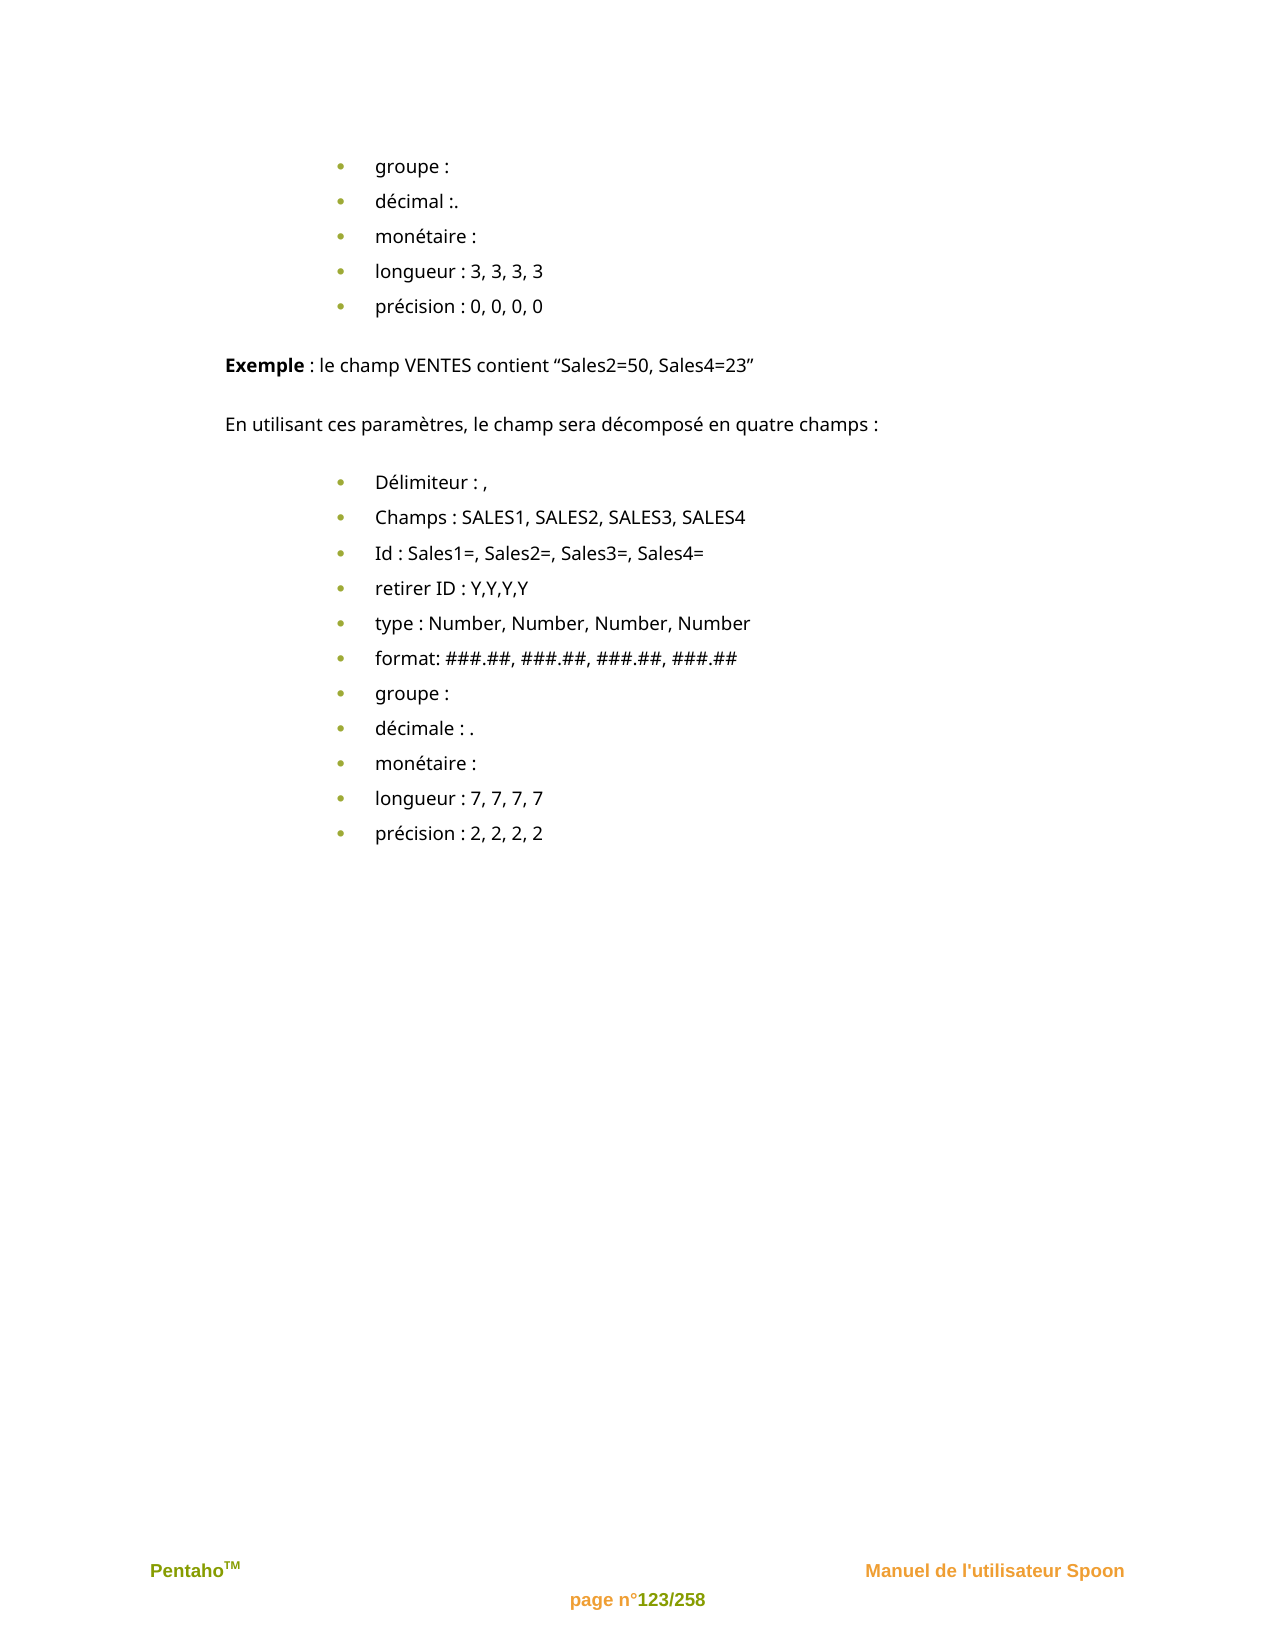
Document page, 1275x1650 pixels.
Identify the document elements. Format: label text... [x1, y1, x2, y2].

list Id : Sales1=, Sales2=, Sales3=, Sales4= [337, 537, 1125, 566]
list précision : 0, 0, 0, 0 [337, 290, 1125, 319]
list Délimiteur : , [337, 466, 1125, 496]
text En utilisant ces paramètres, le champ sera décomposé en quatre champs : [225, 408, 1125, 437]
list groupe : [337, 150, 1125, 179]
list décimal :. [337, 185, 1125, 214]
list type : Number, Number, Number, Number [337, 607, 1125, 636]
list longueur : 7, 7, 7, 7 [337, 782, 1125, 811]
list retirer ID : Y,Y,Y,Y [337, 572, 1125, 601]
list Champs : SALES1, SALES2, SALES3, SALES4 [337, 501, 1125, 531]
list monétaire : [337, 747, 1125, 776]
text Exemple : le champ VENTES contient “Sales2=50, Sales4=23” [225, 349, 1125, 378]
list format: ###.##, ###.##, ###.##, ###.## [337, 642, 1125, 671]
list longueur : 3, 3, 3, 3 [337, 255, 1125, 284]
list précision : 2, 2, 2, 2 [337, 817, 1125, 847]
list groupe : [337, 677, 1125, 706]
list monétaire : [337, 220, 1125, 249]
list décimale : . [337, 712, 1125, 741]
